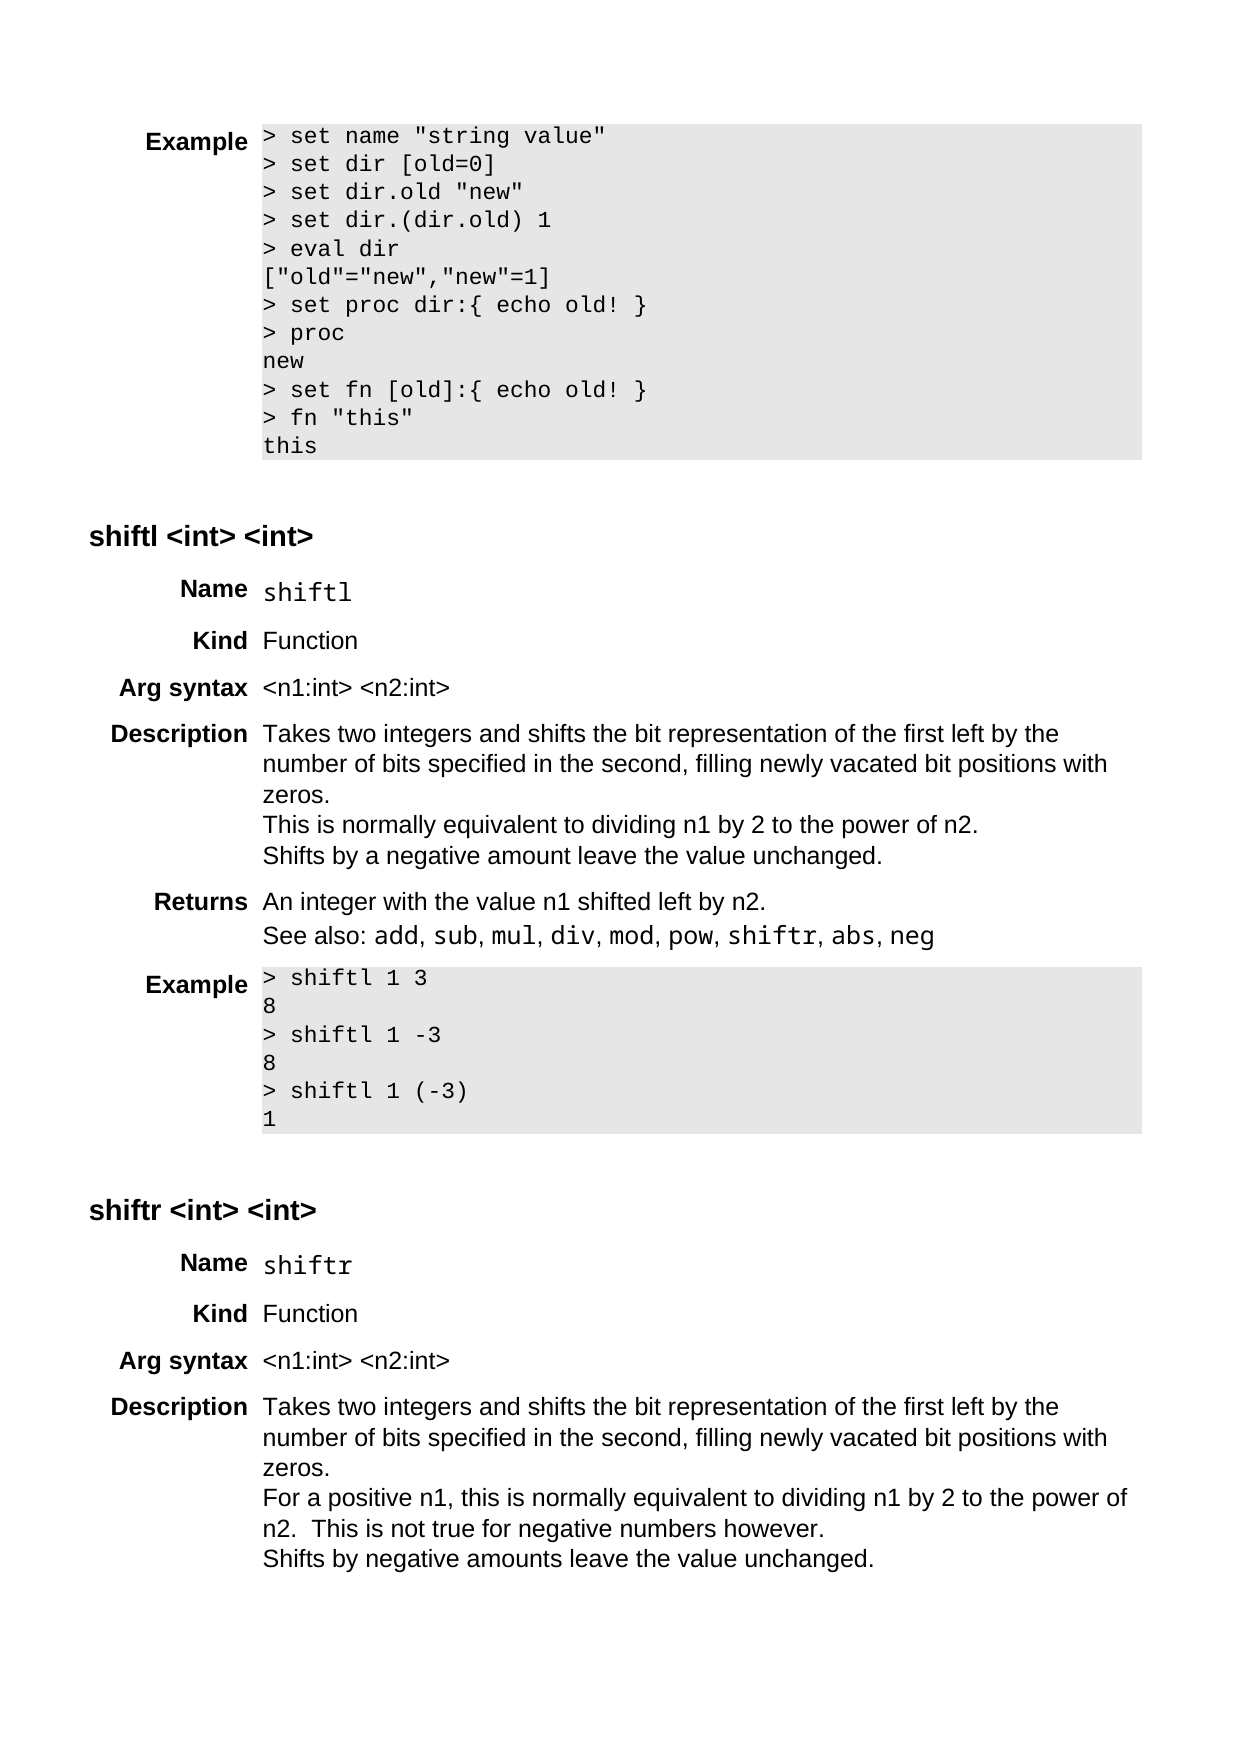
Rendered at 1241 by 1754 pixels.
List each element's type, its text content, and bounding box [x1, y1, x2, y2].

table_cell An integer with the value n1 shifted left by n2. See also: add, sub, mul, div, mod, pow, shiftr, abs, neg [260, 878, 1145, 961]
table_header shiftr [260, 1239, 1145, 1290]
table_cell Arg syntax [89, 1337, 259, 1383]
table_cell <n1:int> <n2:int> [260, 664, 1145, 710]
table_cell Takes two integers and shifts the bit representation of the first left by the number of bits specified in the second, filling newly vacated bit positions with zeros. For a positive n1, this is normally equivalent to dividing n1 by 2 to the power of n2. This is not true for negative numbers however. Shifts by negative amounts leave the value unchanged. [260, 1383, 1145, 1582]
table_cell Returns [89, 878, 259, 961]
table_cell Description [89, 1383, 259, 1582]
table_cell Description [89, 710, 259, 878]
table_cell Function [260, 617, 1145, 664]
table_header Name [89, 1239, 259, 1290]
table_cell > set name "string value" > set dir [old=0] > set dir.old "new" > set dir.(dir.old) 1 > eval dir ["old"="new","new"=1] > set proc dir:{ echo old! } > proc new > set fn [old]:{ echo old! } > fn "this" this [260, 118, 1145, 472]
table_cell Arg syntax [89, 664, 259, 710]
table_header shiftl [260, 565, 1145, 617]
table_cell > shiftl 1 3 8 > shiftl 1 -3 8 > shiftl 1 (-3) 1 [260, 961, 1145, 1145]
table_cell Function [260, 1290, 1145, 1337]
table_cell Example [89, 118, 259, 472]
table_cell Example [89, 961, 259, 1145]
subtitle shiftl <int> <int> [88, 519, 1145, 553]
table_cell Kind [89, 617, 259, 664]
subtitle shiftr <int> <int> [88, 1193, 1145, 1226]
table_cell Kind [89, 1290, 259, 1337]
table_header Name [89, 565, 259, 617]
table_cell <n1:int> <n2:int> [260, 1337, 1145, 1383]
table_cell Takes two integers and shifts the bit representation of the first left by the number of bits specified in the second, filling newly vacated bit positions with zeros. This is normally equivalent to dividing n1 by 2 to the power of n2. Shifts by a negative amount leave the value unchanged. [260, 710, 1145, 878]
